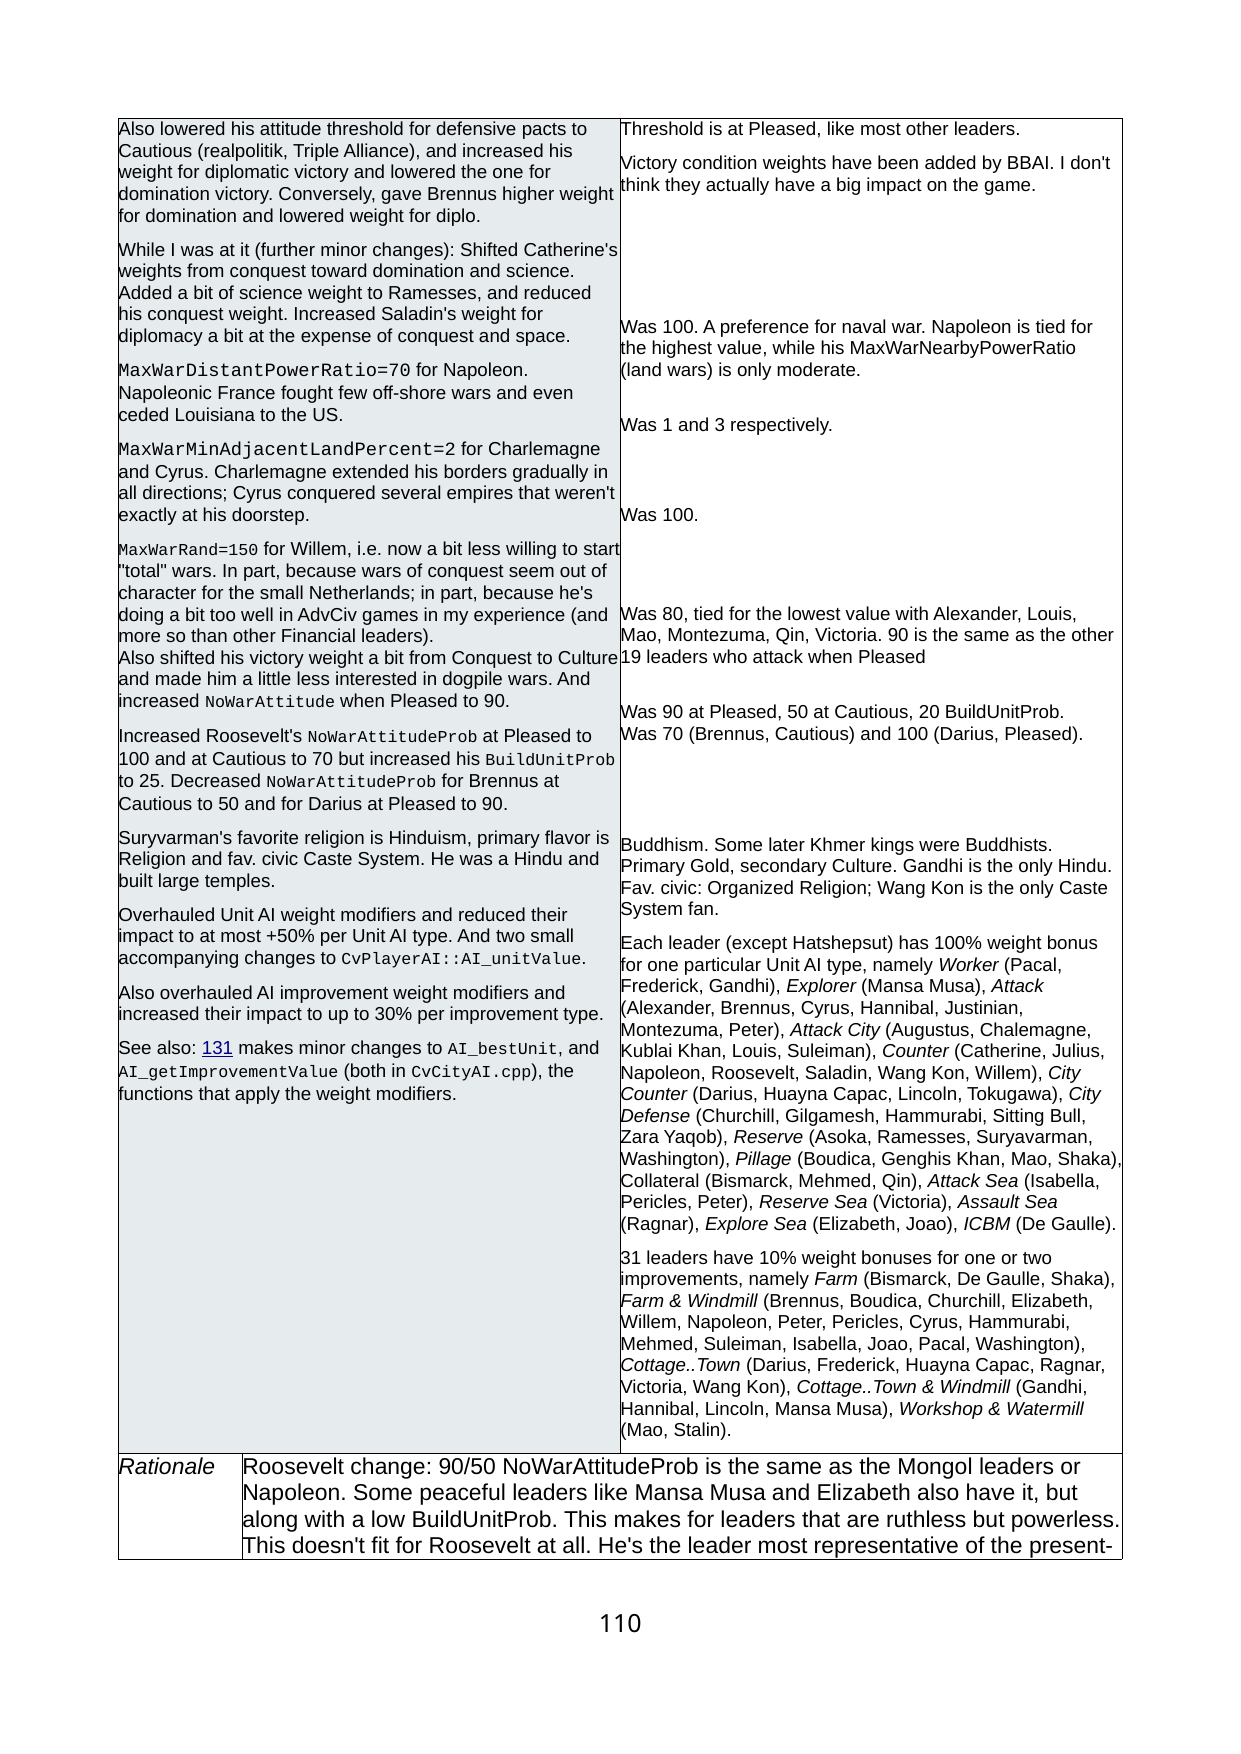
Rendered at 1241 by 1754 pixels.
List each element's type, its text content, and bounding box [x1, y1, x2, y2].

table_cell Also lowered his attitude threshold for defensive pacts to Cautious (realpolitik, Triple Alliance), and increased his weight for diplomatic victory and lowered the one for domination victory. Conversely, gave Brennus higher weight for domination and lowered weight for diplo. While I was at it (further minor changes): Shifted Catherine's weights from conquest toward domination and science. Added a bit of science weight to Ramesses, and reduced his conquest weight. Increased Saladin's weight for diplomacy a bit at the expense of conquest and space. MaxWarDistantPowerRatio=70 for Napoleon. Napoleonic France fought few off-shore wars and even ceded Louisiana to the US. MaxWarMinAdjacentLandPercent=2 for Charlemagne and Cyrus. Charlemagne extended his borders gradually in all directions; Cyrus conquered several empires that weren't exactly at his doorstep. MaxWarRand=150 for Willem, i.e. now a bit less willing to start "total" wars. In part, because wars of conquest seem out of character for the small Netherlands; in part, because he's doing a bit too well in AdvCiv games in my experience (and more so than other Financial leaders). Also shifted his victory weight a bit from Conquest to Culture and made him a little less interested in dogpile wars. And increased NoWarAttitude when Pleased to 90. Increased Roosevelt's NoWarAttitudeProb at Pleased to 100 and at Cautious to 70 but increased his Build­UnitProb to 25. Decreased NoWarAttitudeProb for Brennus at Cautious to 50 and for Darius at Pleased to 90. Suryvarman's favorite religion is Hinduism, primary flavor is Religion and fav. civic Caste System. He was a Hindu and built large temples. Overhauled Unit AI weight modifiers and reduced their impact to at most +50% per Unit AI type. And two small accompanying changes to CvPlayerAI::AI_unitValue. Also overhauled AI improvement weight modifiers and increased their impact to up to 30% per improvement type. See also: 131 makes minor changes to AI_bestUnit, and AI_getImprovementValue (both in CvCityAI.cpp), the functions that apply the weight modifiers. [119, 119, 620, 1453]
table_cell Roosevelt change: 90/50 NoWarAttitudeProb is the same as the Mongol leaders or Napoleon. Some peaceful leaders like Mansa Musa and Elizabeth also have it, but along with a low BuildUnitProb. This makes for leaders that are ruthless but powerless. This doesn't fit for Roosevelt at all. He's the leader most representative of the present- [243, 1454, 1122, 1558]
table_cell Rationale [119, 1454, 242, 1558]
table_cell Threshold is at Pleased, like most other leaders. Victory condition weights have been added by BBAI. I don't think they actually have a big impact on the game. Was 100. A preference for naval war. Napoleon is tied for the highest value, while his MaxWarNearbyPowerRatio (land wars) is only moderate. Was 1 and 3 respectively. Was 100. Was 80, tied for the lowest value with Alexander, Louis, Mao, Montezuma, Qin, Victoria. 90 is the same as the other 19 leaders who attack when Pleased Was 90 at Pleased, 50 at Cautious, 20 BuildUnitProb. Was 70 (Brennus, Cautious) and 100 (Darius, Pleased). Buddhism. Some later Khmer kings were Buddhists. Primary Gold, secondary Culture. Gandhi is the only Hindu. Fav. civic: Organized Religion; Wang Kon is the only Caste System fan. Each leader (except Hatshepsut) has 100% weight bonus for one particular Unit AI type, namely Worker (Pacal, Frederick, Gandhi), Explorer (Mansa Musa), Attack (Alexander, Brennus, Cyrus, Hannibal, Justinian, Montezuma, Peter), Attack City (Augustus, Chalemagne, Kublai Khan, Louis, Suleiman), Counter (Catherine, Julius, Napoleon, Roosevelt, Saladin, Wang Kon, Willem), City Counter (Darius, Huayna Capac, Lincoln, Tokugawa), City Defense (Churchill, Gilgamesh, Hammurabi, Sitting Bull, Zara Yaqob), Reserve (Asoka, Ramesses, Suryavarman, Washington), Pillage (Boudica, Genghis Khan, Mao, Shaka), Collateral (Bismarck, Mehmed, Qin), Attack Sea (Isabella, Pericles, Peter), Reserve Sea (Victoria), Assault Sea (Ragnar), Explore Sea (Elizabeth, Joao), ICBM (De Gaulle). 31 leaders have 10% weight bonuses for one or two improvements, namely Farm (Bismarck, De Gaulle, Shaka), Farm & Windmill (Brennus, Boudica, Churchill, Elizabeth, Willem, Napoleon, Peter, Pericles, Cyrus, Hammurabi, Mehmed, Suleiman, Isabella, Joao, Pacal, Washington), Cottage..Town (Darius, Frederick, Huayna Capac, Ragnar, Victoria, Wang Kon), Cottage..Town & Windmill (Gandhi, Hannibal, Lincoln, Mansa Musa), Workshop & Watermill (Mao, Stalin). [621, 119, 1122, 1453]
